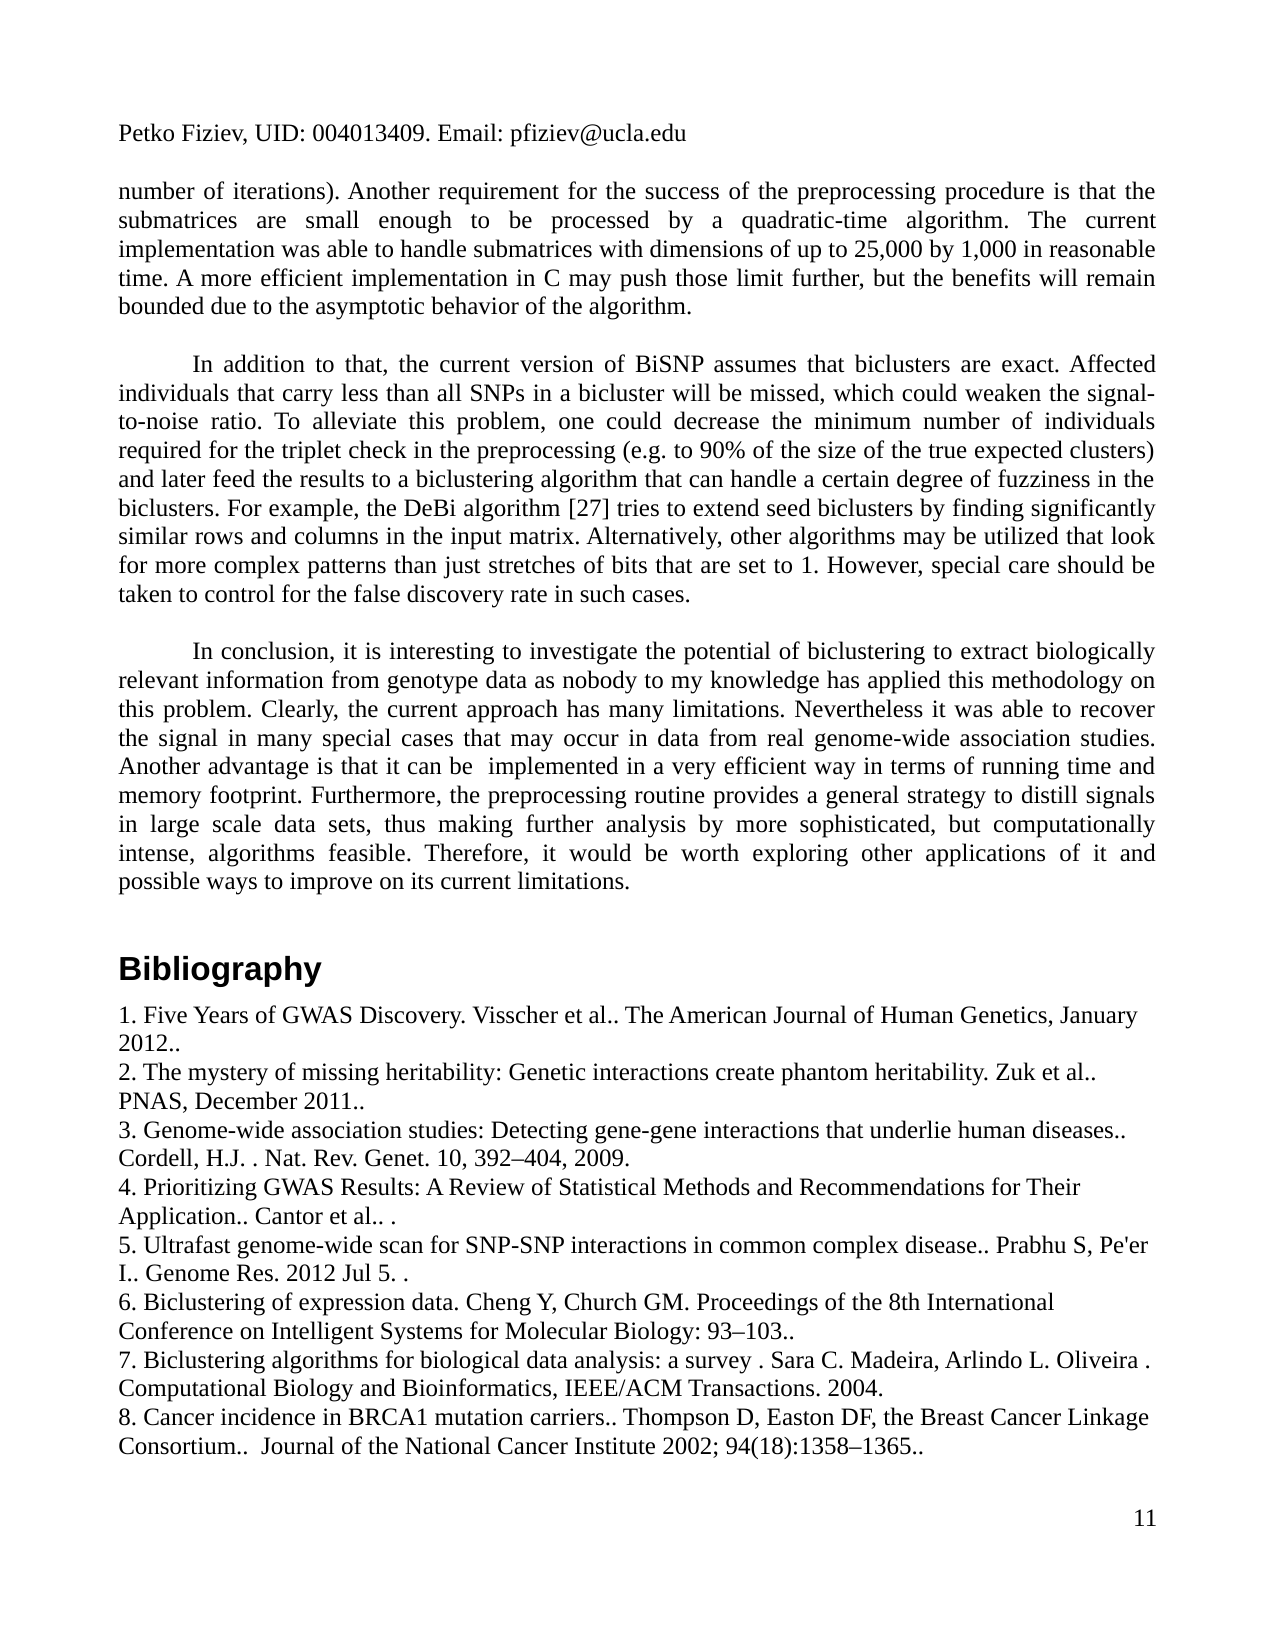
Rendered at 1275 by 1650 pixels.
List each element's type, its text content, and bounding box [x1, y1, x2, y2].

text 4. Prioritizing GWAS Results: A Review of Statistical Methods and Recommendations for Their Application.. Cantor et al.. . [118, 1172, 1157, 1230]
text 8. Cancer incidence in BRCA1 mutation carriers.. Thompson D, Easton DF, the Breast Cancer Linkage Consortium.. Journal of the National Cancer Institute 2002; 94(18):1358–1365.. [118, 1402, 1157, 1460]
text 5. Ultrafast genome-wide scan for SNP-SNP interactions in common complex disease.. Prabhu S, Pe'er I.. Genome Res. 2012 Jul 5. . [118, 1230, 1157, 1287]
text number of iterations). Another requirement for the success of the preprocessing procedure is that the submatrices are small enough to be processed by a quadratic-time algorithm. The current implementation was able to handle submatrices with dimensions of up to 25,000 by 1,000 in reasonable time. A more efficient implementation in C may push those limit further, but the benefits will remain bounded due to the asymptotic behavior of the algorithm. [118, 176, 1157, 320]
text In conclusion, it is interesting to investigate the potential of biclustering to extract biologically relevant information from genotype data as nobody to my knowledge has applied this methodology on this problem. Clearly, the current approach has many limitations. Nevertheless it was able to recover the signal in many special cases that may occur in data from real genome-wide association studies. Another advantage is that it can be implemented in a very efficient way in terms of running time and memory footprint. Furthermore, the preprocessing routine provides a general strategy to distill signals in large scale data sets, thus making further analysis by more sophisticated, but computationally intense, algorithms feasible. Therefore, it would be worth exploring other applications of it and possible ways to improve on its current limitations. [118, 636, 1157, 895]
text 2. The mystery of missing heritability: Genetic interactions create phantom heritability. Zuk et al.. PNAS, December 2011.. [118, 1057, 1157, 1115]
text 1. Five Years of GWAS Discovery. Visscher et al.. The American Journal of Human Genetics, January 2012.. [118, 1000, 1157, 1057]
text 7. Biclustering algorithms for biological data analysis: a survey . Sara C. Madeira, Arlindo L. Oliveira . Computational Biology and Bioinformatics, IEEE/ACM Transactions. 2004. [118, 1345, 1157, 1402]
text 6. Biclustering of expression data. Cheng Y, Church GM. Proceedings of the 8th International Conference on Intelligent Systems for Molecular Biology: 93–103.. [118, 1287, 1157, 1345]
text In addition to that, the current version of BiSNP assumes that biclusters are exact. Affected individuals that carry less than all SNPs in a bicluster will be missed, which could weaken the signal-to-noise ratio. To alleviate this problem, one could decrease the minimum number of individuals required for the triplet check in the preprocessing (e.g. to 90% of the size of the true expected clusters) and later feed the results to a biclustering algorithm that can handle a certain degree of fuzziness in the biclusters. For example, the DeBi algorithm [27] tries to extend seed biclusters by finding significantly similar rows and columns in the input matrix. Alternatively, other algorithms may be utilized that look for more complex patterns than just stretches of bits that are set to 1. However, special care should be taken to control for the false discovery rate in such cases. [118, 349, 1157, 608]
text 3. Genome-wide association studies: Detecting gene-gene interactions that underlie human diseases.. Cordell, H.J. . Nat. Rev. Genet. 10, 392–404, 2009. [118, 1115, 1157, 1172]
subtitle Bibliography [118, 949, 1157, 987]
